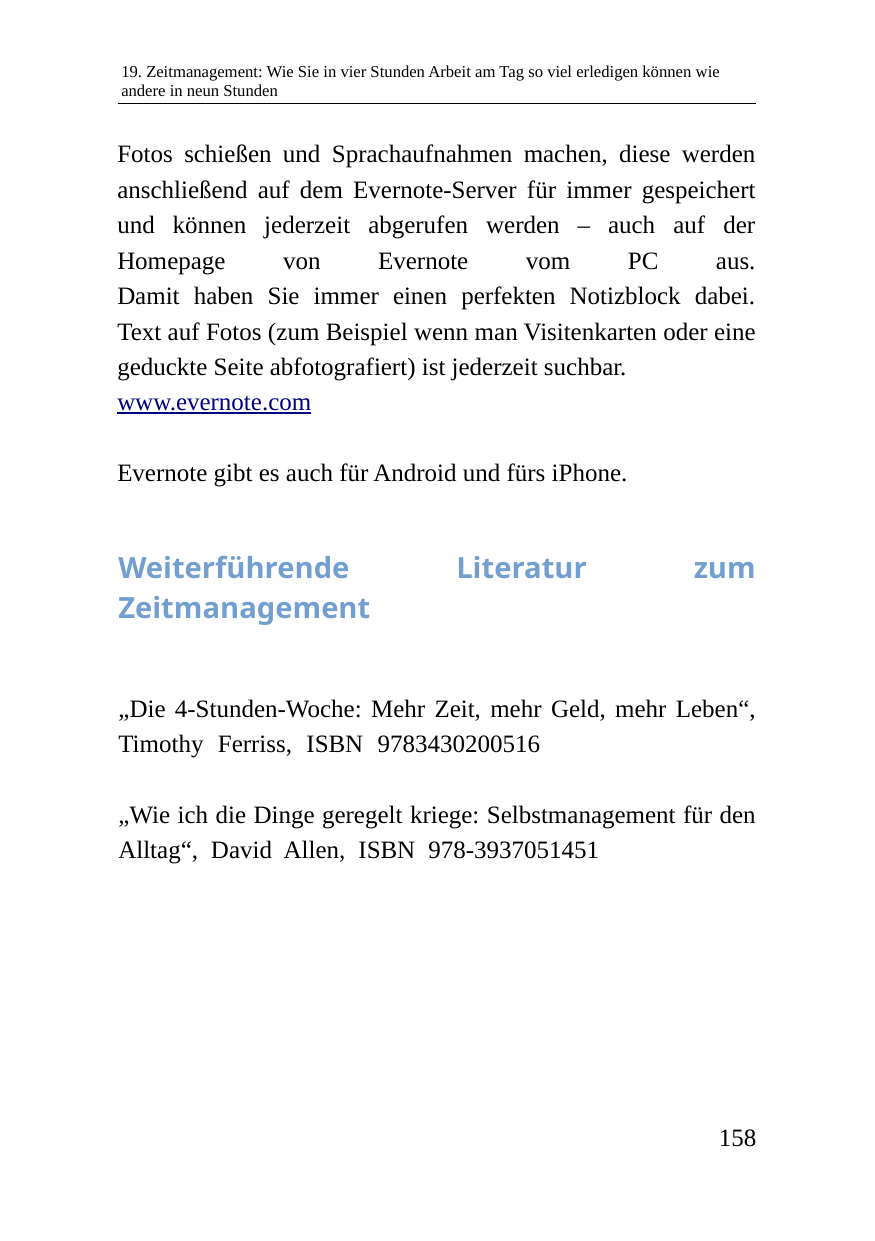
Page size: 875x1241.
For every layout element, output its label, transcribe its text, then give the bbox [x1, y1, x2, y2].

list Fotos schießen und Sprachaufnahmen machen, diese werden anschließend auf dem Evernote-Server für immer gespeichert und können jederzeit abgerufen werden – auch auf der Homepage von Evernote vom PC aus. Damit haben Sie immer einen perfekten Notizblock dabei. Text auf Fotos (zum Beispiel wenn man Visitenkarten oder eine geduckte Seite abfotografiert) ist jederzeit suchbar. [43, 133, 756, 381]
text „Die 4-Stunden-Woche: Mehr Zeit, mehr Geld, mehr Leben“, Timothy Ferriss, ISBN 9783430200516 „Wie ich die Dinge geregelt kriege: Selbstmanagement für den Alltag“, David Allen, ISBN 978-3937051451 [118, 687, 756, 900]
subtitle Weiterführende Literatur zum Zeitmanagement [118, 547, 756, 627]
list www.evernote.com Evernote gibt es auch für Android und fürs iPhone. [43, 381, 756, 487]
